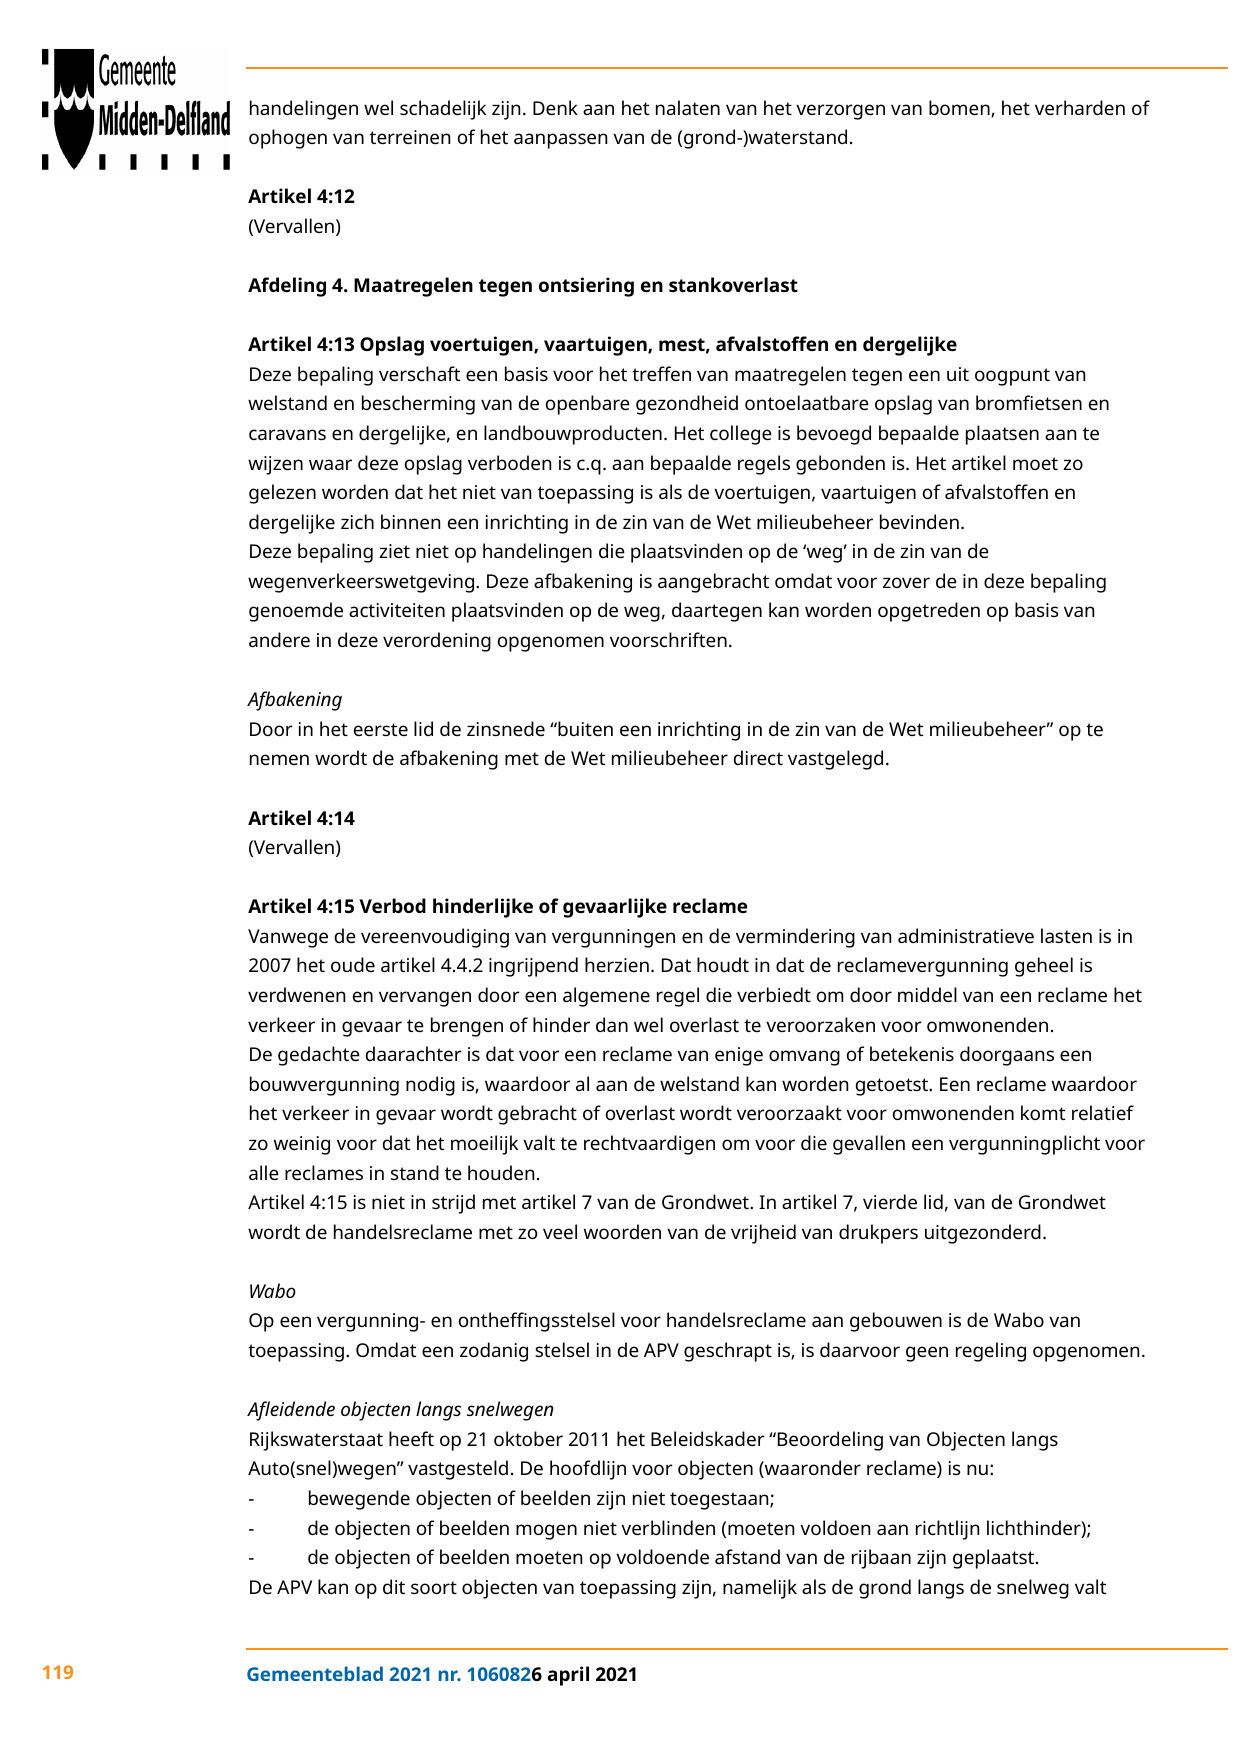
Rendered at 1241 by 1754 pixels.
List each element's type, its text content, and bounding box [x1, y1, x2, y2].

text Artikel 4:13 Opslag voertuigen, vaartuigen, mest, afvalstoffen en dergelijke [248, 331, 1152, 357]
list de objecten of beelden mogen niet verblinden (moeten voldoen aan richtlijn lichthinder); [248, 1515, 1152, 1541]
text Rijkswaterstaat heeft op 21 oktober 2011 het Beleidskader “Beoordeling van Objecten langs Auto(snel)wegen” vastgesteld. De hoofdlijn voor objecten (waaronder reclame) is nu: [248, 1426, 1152, 1481]
picture [41, 47, 231, 172]
text Op een vergunning- en ontheffingsstelsel voor handelsreclame aan gebouwen is de Wabo van toepassing. Omdat een zodanig stelsel in de APV geschrapt is, is daarvoor geen regeling opgenomen. [248, 1308, 1152, 1363]
text Deze bepaling ziet niet op handelingen die plaatsvinden op de ‘weg’ in de zin van de wegenverkeerswetgeving. Deze afbakening is aangebracht omdat voor zover de in deze bepaling genoemde activiteiten plaatsvinden op de weg, daartegen kan worden opgetreden op basis van andere in deze verordening opgenomen voorschriften. [248, 538, 1152, 653]
text Afleidende objecten langs snelwegen [248, 1396, 1152, 1422]
text Artikel 4:14 [248, 805, 1152, 831]
text Artikel 4:15 Verbod hinderlijke of gevaarlijke reclame [248, 893, 1152, 919]
text Deze bepaling verschaft een basis voor het treffen van maatregelen tegen een uit oogpunt van welstand en bescherming van de openbare gezondheid ontoelaatbare opslag van bromfietsen en caravans en dergelijke, en landbouwproducten. Het college is bevoegd bepaalde plaatsen aan te wijzen waar deze opslag verboden is c.q. aan bepaalde regels gebonden is. Het artikel moet zo gelezen worden dat het niet van toepassing is als de voertuigen, vaartuigen of afvalstoffen en dergelijke zich binnen een inrichting in de zin van de Wet milieubeheer bevinden. [248, 361, 1152, 535]
text Artikel 4:15 is niet in strijd met artikel 7 van de Grondwet. In artikel 7, vierde lid, van de Grondwet wordt de handelsreclame met zo veel woorden van de vrijheid van drukpers uitgezonderd. [248, 1189, 1152, 1245]
text De APV kan op dit soort objecten van toepassing zijn, namelijk als de grond langs de snelweg valt [248, 1574, 1152, 1600]
list de objecten of beelden moeten op voldoende afstand van de rijbaan zijn geplaatst. [248, 1544, 1152, 1570]
text Wabo [248, 1278, 1152, 1304]
text Artikel 4:12 [248, 183, 1152, 209]
text Vanwege de vereenvoudiging van vergunningen en de vermindering van administratieve lasten is in 2007 het oude artikel 4.4.2 ingrijpend herzien. Dat houdt in dat de reclamevergunning geheel is verdwenen en vervangen door een algemene regel die verbiedt om door middel van een reclame het verkeer in gevaar te brengen of hinder dan wel overlast te veroorzaken voor omwonenden. [248, 923, 1152, 1038]
text (Vervallen) [248, 834, 1152, 860]
text De gedachte daarachter is dat voor een reclame van enige omvang of betekenis doorgaans een bouwvergunning nodig is, waardoor al aan de welstand kan worden getoetst. Een reclame waardoor het verkeer in gevaar wordt gebracht of overlast wordt veroorzaakt voor omwonenden komt relatief zo weinig voor dat het moeilijk valt te rechtvaardigen om voor die gevallen een vergunningplicht voor alle reclames in stand te houden. [248, 1041, 1152, 1186]
text Afbakening [248, 686, 1152, 712]
text Afdeling 4. Maatregelen tegen ontsiering en stankoverlast [248, 272, 1152, 298]
text (Vervallen) [248, 213, 1152, 239]
text Door in het eerste lid de zinsnede “buiten een inrichting in de zin van de Wet milieubeheer” op te nemen wordt de afbakening met de Wet milieubeheer direct vastgelegd. [248, 716, 1152, 771]
text handelingen wel schadelijk zijn. Denk aan het nalaten van het verzorgen van bomen, het verharden of ophogen van terreinen of het aanpassen van de (grond-)waterstand. [248, 95, 1152, 150]
list bewegende objecten of beelden zijn niet toegestaan; [248, 1485, 1152, 1511]
